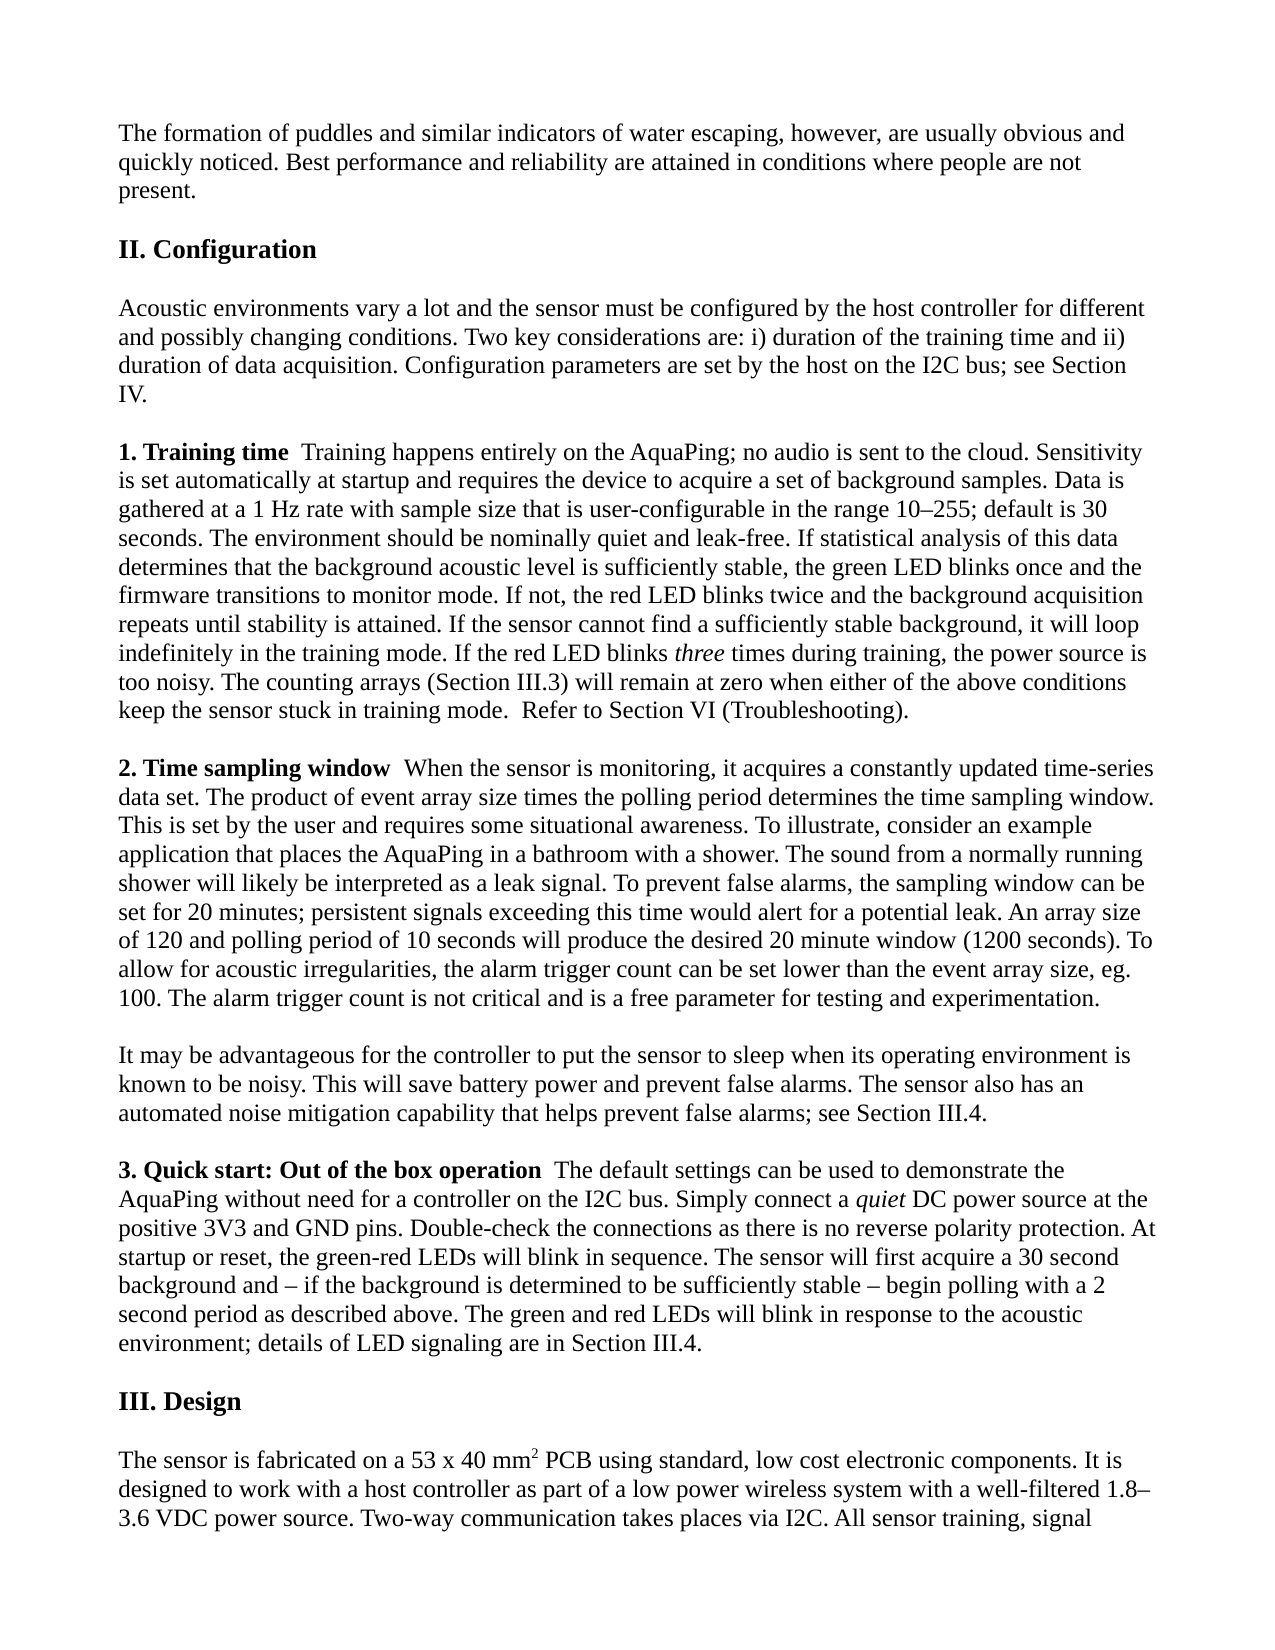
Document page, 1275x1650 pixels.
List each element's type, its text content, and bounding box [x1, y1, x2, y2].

text 1. Training time Training happens entirely on the AquaPing; no audio is sent to the cloud. Sensitivity is set automatically at startup and requires the device to acquire a set of background samples. Data is gathered at a 1 Hz rate with sample size that is user-configurable in the range 10–255; default is 30 seconds. The environment should be nominally quiet and leak-free. If statistical analysis of this data determines that the background acoustic level is sufficiently stable, the green LED blinks once and the firmware transitions to monitor mode. If not, the red LED blinks twice and the background acquisition repeats until stability is attained. If the sensor cannot find a sufficiently stable background, it will loop indefinitely in the training mode. If the red LED blinks three times during training, the power source is too noisy. The counting arrays (Section III.3) will remain at zero when either of the above conditions keep the sensor stuck in training mode. Refer to Section VI (Troubleshooting). [118, 437, 1157, 724]
text The formation of puddles and similar indicators of water escaping, however, are usually obvious and quickly noticed. Best performance and reliability are attained in conditions where people are not present. [118, 118, 1157, 204]
text 3. Quick start: Out of the box operation The default settings can be used to demonstrate the AquaPing without need for a controller on the I2C bus. Simply connect a quiet DC power source at the positive 3V3 and GND pins. Double-check the connections as there is no reverse polarity protection. At startup or reset, the green-red LEDs will blink in sequence. The sensor will first acquire a 30 second background and – if the background is determined to be sufficiently stable – begin polling with a 2 second period as described above. The green and red LEDs will blink in response to the acoustic environment; details of LED signaling are in Section III.4. [118, 1156, 1157, 1357]
text III. Design [118, 1386, 1157, 1417]
text Acoustic environments vary a lot and the sensor must be configured by the host controller for different and possibly changing conditions. Two key considerations are: i) duration of the training time and ii) duration of data acquisition. Configuration parameters are set by the host on the I2C bus; see Section IV. [118, 293, 1157, 408]
text II. Configuration [118, 233, 1157, 264]
text It may be advantageous for the controller to put the sensor to sleep when its operating environment is known to be noisy. This will save battery power and prevent false alarms. The sensor also has an automated noise mitigation capability that helps prevent false alarms; see Section III.4. [118, 1041, 1157, 1127]
text 2. Time sampling window When the sensor is monitoring, it acquires a constantly updated time-series data set. The product of event array size times the polling period determines the time sampling window. This is set by the user and requires some situational awareness. To illustrate, consider an example application that places the AquaPing in a bathroom with a shower. The sound from a normally running shower will likely be interpreted as a leak signal. To prevent false alarms, the sampling window can be set for 20 minutes; persistent signals exceeding this time would alert for a potential leak. An array size of 120 and polling period of 10 seconds will produce the desired 20 minute window (1200 seconds). To allow for acoustic irregularities, the alarm trigger count can be set lower than the event array size, eg. 100. The alarm trigger count is not critical and is a free parameter for testing and experimentation. [118, 753, 1157, 1012]
text The sensor is fabricated on a 53 x 40 mm2 PCB using standard, low cost electronic components. It is designed to work with a host controller as part of a low power wireless system with a well-filtered 1.8–3.6 VDC power source. Two-way communication takes places via I2C. All sensor training, signal [118, 1445, 1157, 1532]
